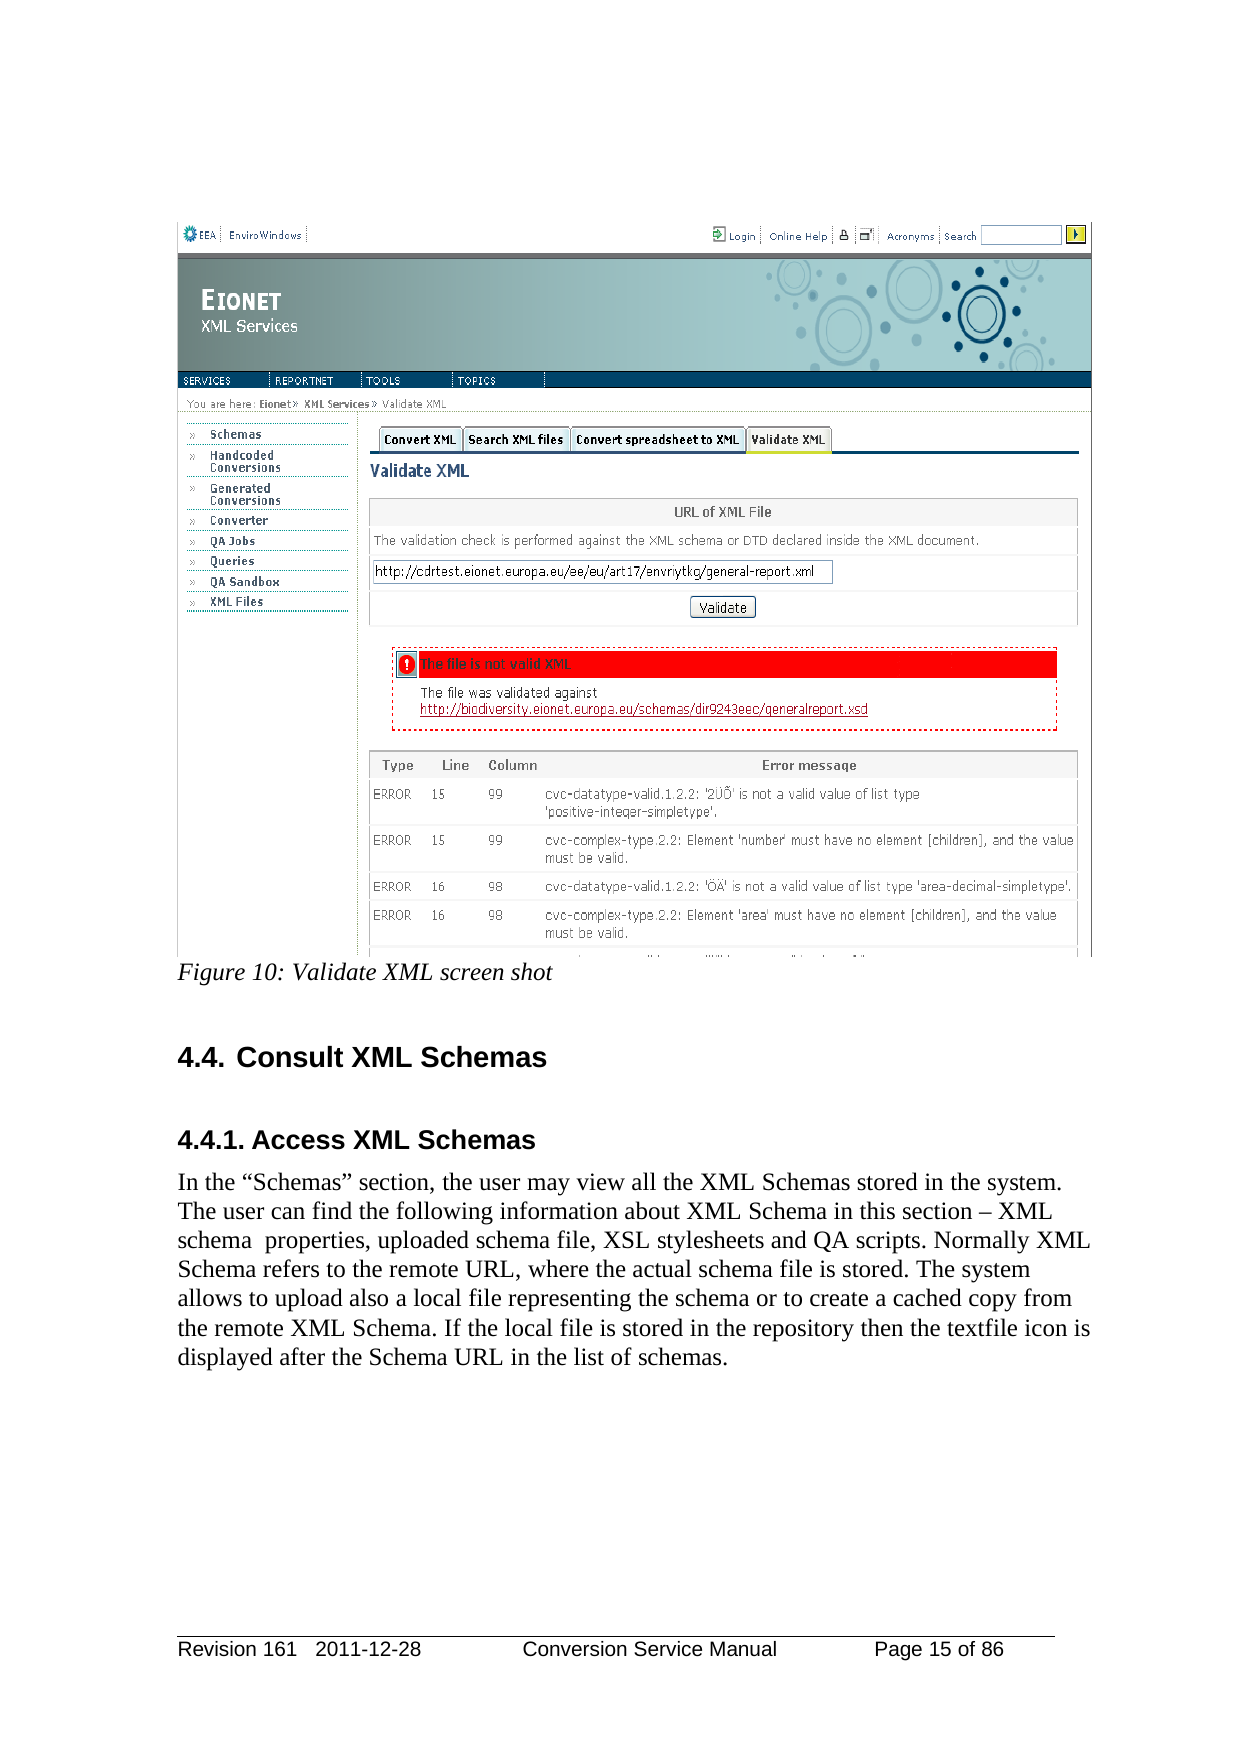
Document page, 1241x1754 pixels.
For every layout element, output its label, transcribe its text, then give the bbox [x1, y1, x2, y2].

text Figure 10: Validate XML screen shot [177, 957, 1092, 986]
subtitle Consult XML Schemas [177, 1040, 1092, 1074]
text In the “Schemas” section, the user may view all the XML Schemas stored in the system. The user can find the following information about XML Schema in this section – XML schema properties, uploaded schema file, XSL stylesheets and QA scripts. Normally XML Schema refers to the remote URL, where the actual schema file is stored. The system allows to upload also a local file representing the schema or to create a cached copy from the remote XML Schema. If the local file is stored in the repository then the textfile icon is displayed after the Schema URL in the list of schemas. [177, 1167, 1092, 1371]
subtitle Access XML Schemas [177, 1123, 1092, 1154]
